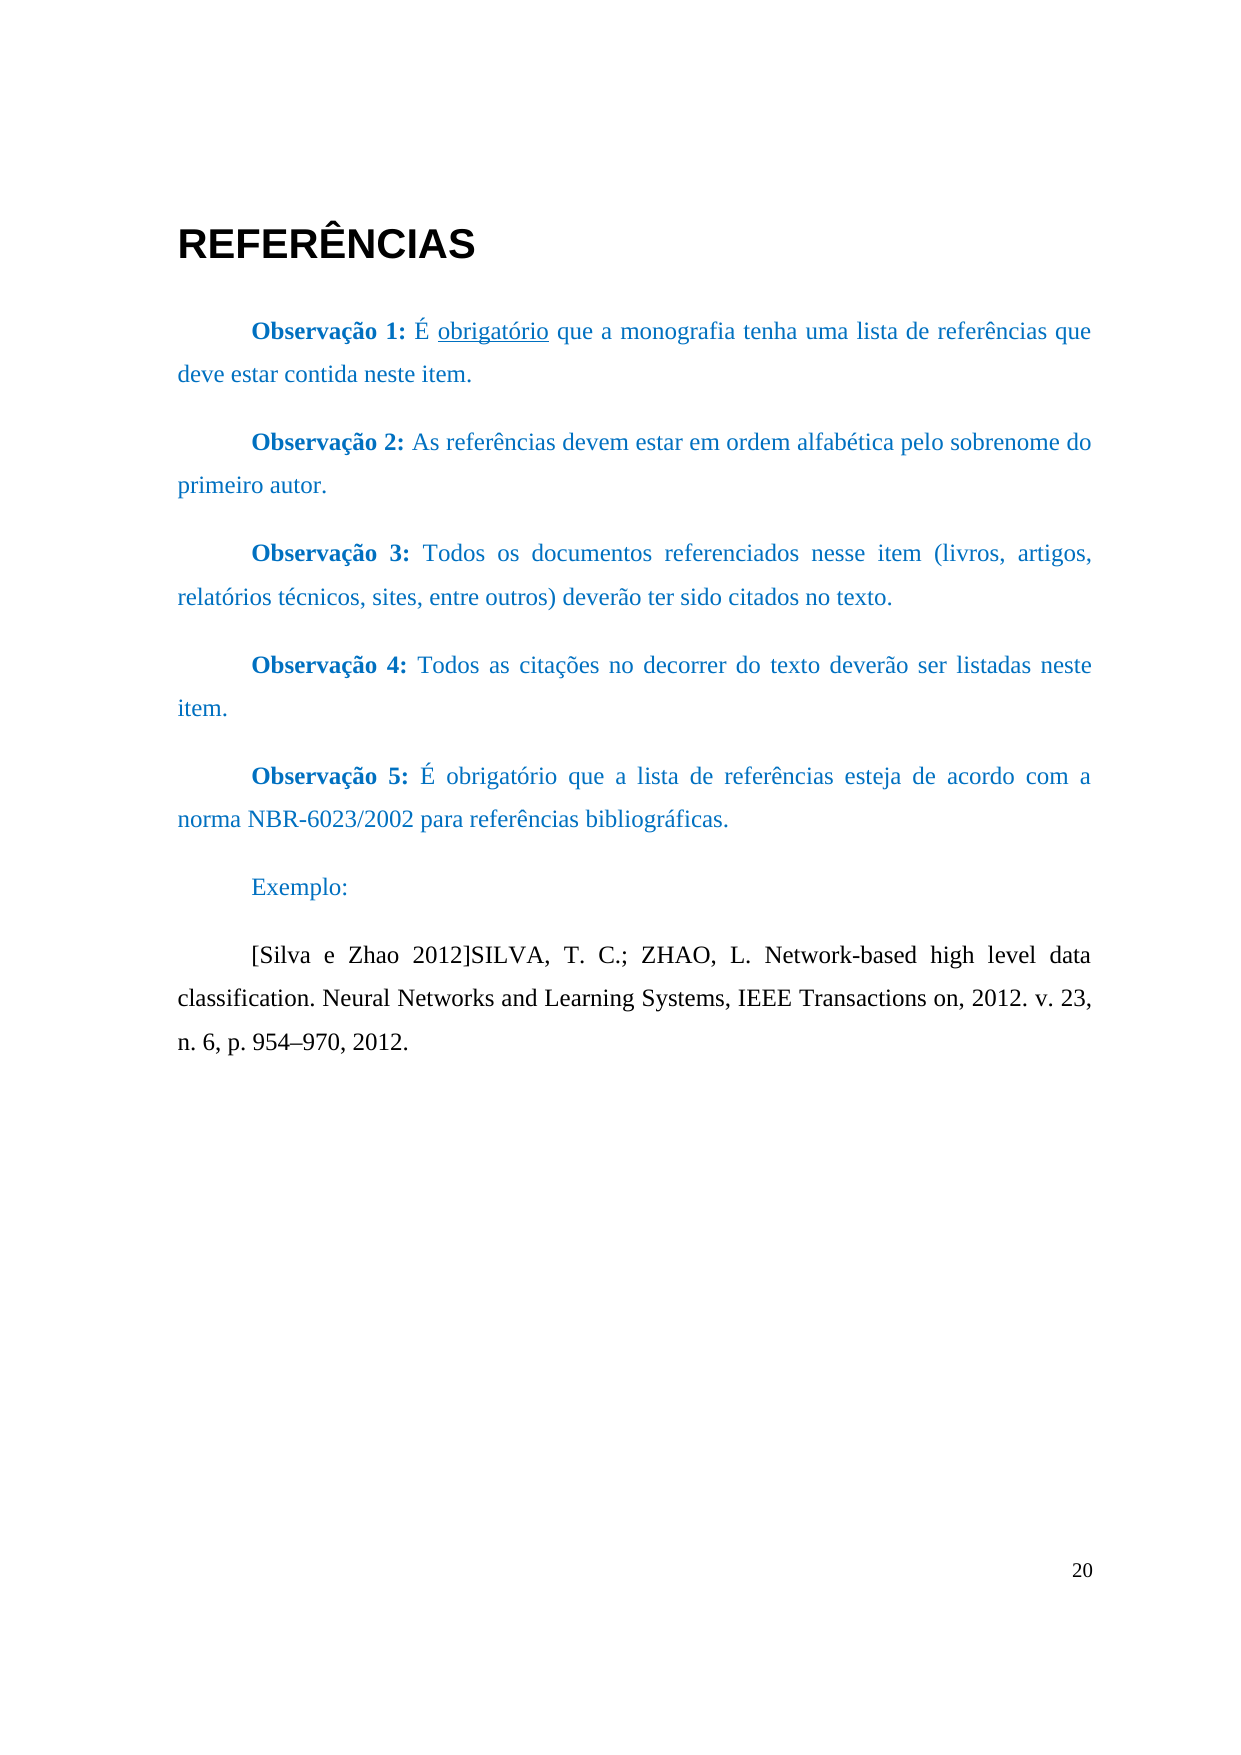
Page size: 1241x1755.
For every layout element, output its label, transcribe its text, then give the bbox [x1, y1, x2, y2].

text Observação 3: Todos os documentos referenciados nesse item (livros, artigos, relatórios técnicos, sites, entre outros) deverão ter sido citados no texto. [177, 538, 1093, 610]
subtitle REFERÊNCIAS [177, 219, 1093, 267]
text Observação 2: As referências devem estar em ordem alfabética pelo sobrenome do primeiro autor. [177, 427, 1093, 499]
text Observação 4: Todos as citações no decorrer do texto deverão ser listadas neste item. [177, 650, 1093, 722]
text Observação 5: É obrigatório que a lista de referências esteja de acordo com a norma NBR-6023/2002 para referências bibliográficas. [177, 761, 1093, 833]
text Exemplo: [177, 872, 1093, 901]
text [Silva e Zhao 2012]SILVA, T. C.; ZHAO, L. Network-based high level data classification. Neural Networks and Learning Systems, IEEE Transactions on, 2012. v. 23, n. 6, p. 954–970, 2012. [177, 940, 1093, 1055]
text Observação 1: É obrigatório que a monografia tenha uma lista de referências que deve estar contida neste item. [177, 316, 1093, 388]
